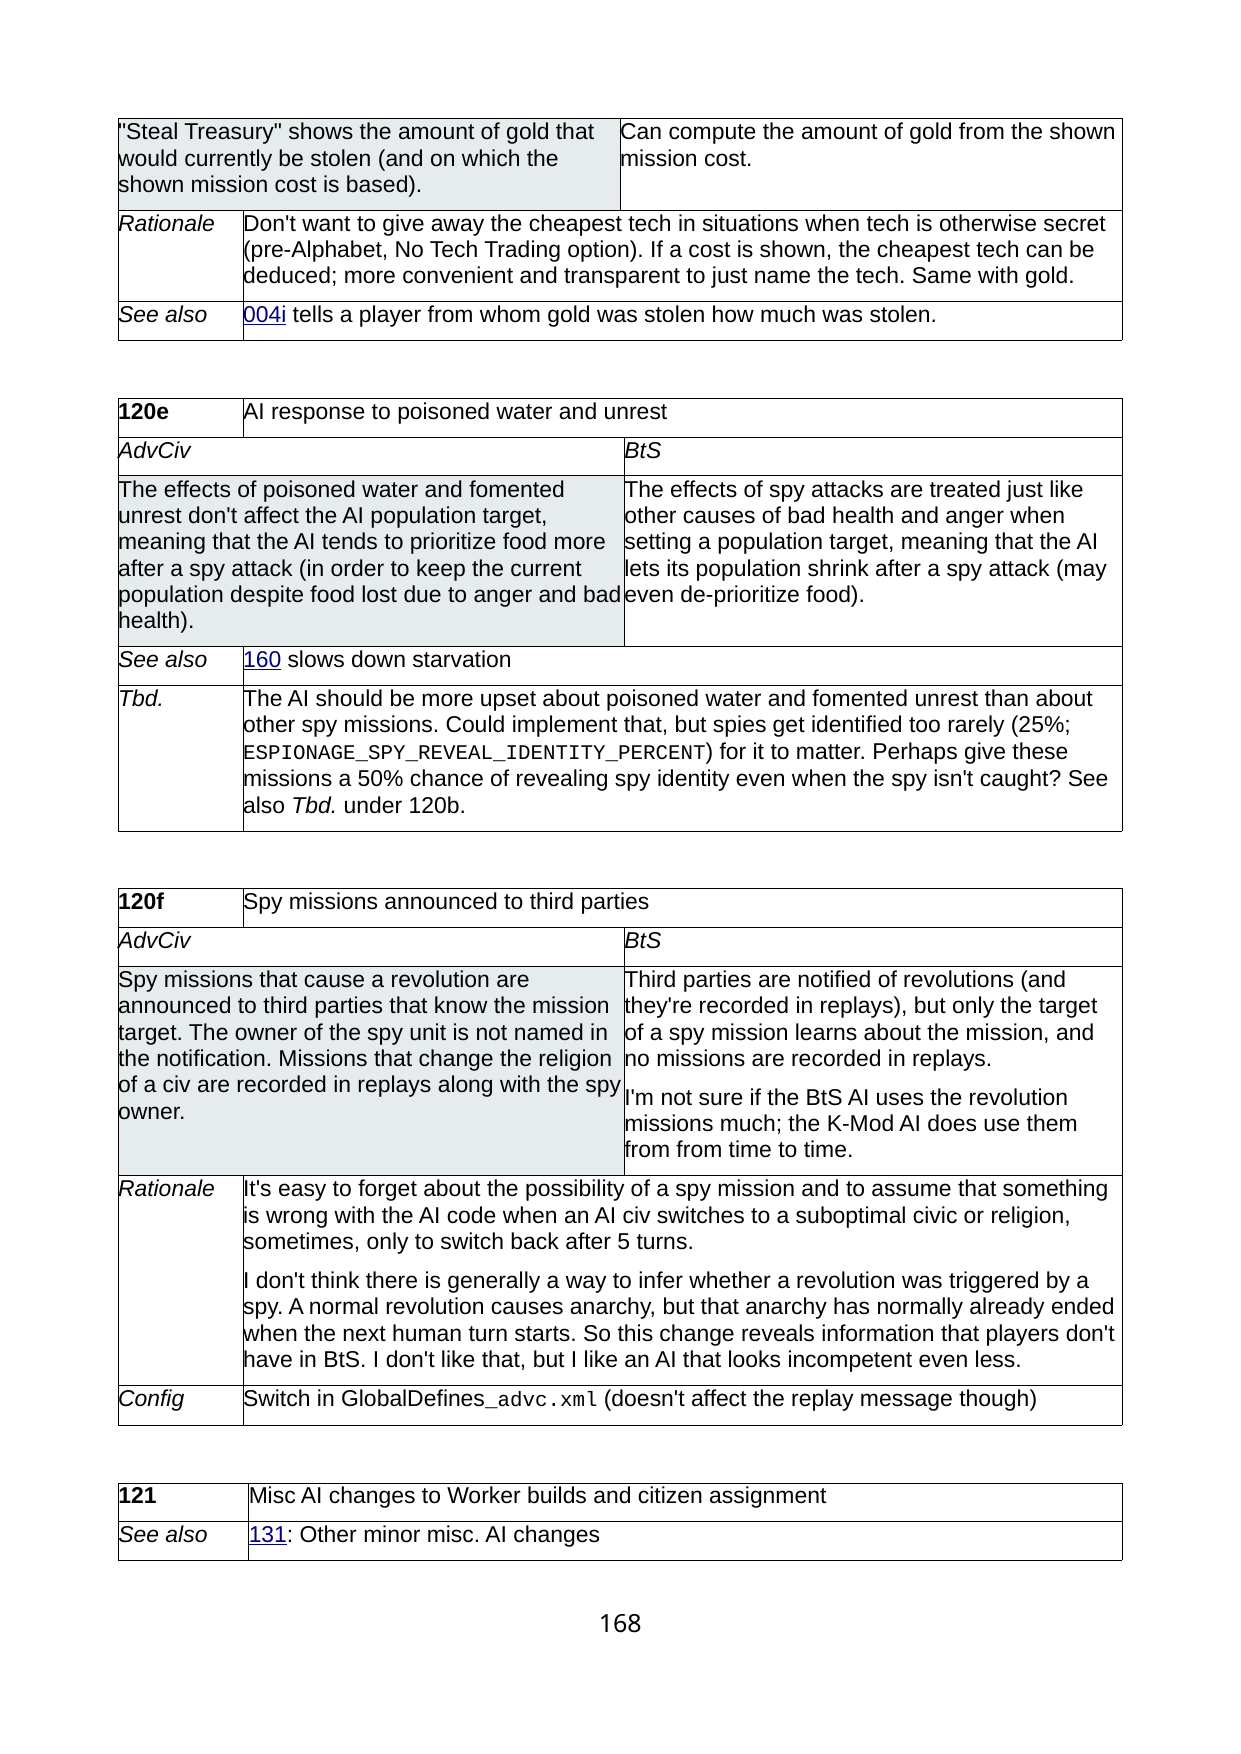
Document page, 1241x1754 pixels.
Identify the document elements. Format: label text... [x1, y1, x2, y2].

table_cell See also [119, 647, 243, 685]
table_header 121 [119, 1484, 248, 1521]
table_cell Don't want to give away the cheapest tech in situations when tech is otherwise secret (pre-Alphabet, No Tech Trading option). If a cost is shown, the cheapest tech can be deduced; more convenient and transparent to just name the tech. Same with gold. [244, 211, 1122, 301]
table_cell 004i tells a player from whom gold was stolen how much was stolen. [244, 302, 1122, 340]
table_cell See also [119, 302, 243, 340]
table_cell AdvCiv [119, 438, 624, 475]
table_cell The effects of spy attacks are treated just like other causes of bad health and anger when setting a population target, meaning that the AI lets its population shrink after a spy attack (may even de-prioritize food). [625, 476, 1122, 646]
table_header 120f [119, 889, 243, 927]
table_header 120e [119, 399, 243, 437]
table_header Spy missions announced to third parties [244, 889, 1122, 927]
table_cell 160 slows down starvation [244, 647, 1122, 685]
table_cell Third parties are notified of revolutions (and they're recorded in replays), but only the target of a spy mission learns about the mission, and no missions are recorded in replays. I'm not sure if the BtS AI uses the revolution missions much; the K-Mod AI does use them from from time to time. [625, 967, 1122, 1175]
table_cell Can compute the amount of gold from the shown mission cost. [621, 119, 1122, 210]
table_cell The AI should be more upset about poisoned water and fomented unrest than about other spy missions. Could implement that, but spies get identified too rarely (25%; ESPIONAGE_SPY_REVEAL_IDENTITY_PERCENT) for it to matter. Perhaps give these missions a 50% chance of revealing spy identity even when the spy isn't caught? See also Tbd. under 120b. [244, 686, 1122, 831]
table_cell See also [119, 1522, 248, 1560]
table_cell Rationale [119, 1176, 243, 1384]
table_cell BtS [625, 928, 1122, 966]
table_cell "Steal Treasury" shows the amount of gold that would currently be stolen (and on which the shown mission cost is based). [119, 119, 620, 210]
table_cell Spy missions that cause a revolution are announced to third parties that know the mission target. The owner of the spy unit is not named in the notification. Missions that change the religion of a civ are recorded in replays along with the spy owner. [119, 967, 624, 1175]
table_header AI response to poisoned water and unrest [244, 399, 1122, 437]
table_cell 131: Other minor misc. AI changes [249, 1522, 1122, 1560]
table_cell BtS [625, 438, 1122, 475]
table_cell Config [119, 1386, 243, 1425]
table_cell The effects of poisoned water and fomented unrest don't affect the AI population target, meaning that the AI tends to prioritize food more after a spy attack (in order to keep the current population despite food lost due to anger and bad health). [119, 476, 624, 646]
table_cell Switch in GlobalDefines_advc.xml (doesn't affect the replay message though) [244, 1386, 1122, 1425]
table_cell It's easy to forget about the possibility of a spy mission and to assume that something is wrong with the AI code when an AI civ switches to a suboptimal civic or religion, sometimes, only to switch back after 5 turns. I don't think there is generally a way to infer whether a revolution was triggered by a spy. A normal revolution causes anarchy, but that anarchy has normally already ended when the next human turn starts. So this change reveals information that players don't have in BtS. I don't like that, but I like an AI that looks incompetent even less. [244, 1176, 1122, 1384]
table_cell AdvCiv [119, 928, 624, 966]
table_cell Rationale [119, 211, 243, 301]
table_cell Tbd. [119, 686, 243, 831]
table_header Misc AI changes to Worker builds and citizen assignment [249, 1484, 1122, 1521]
